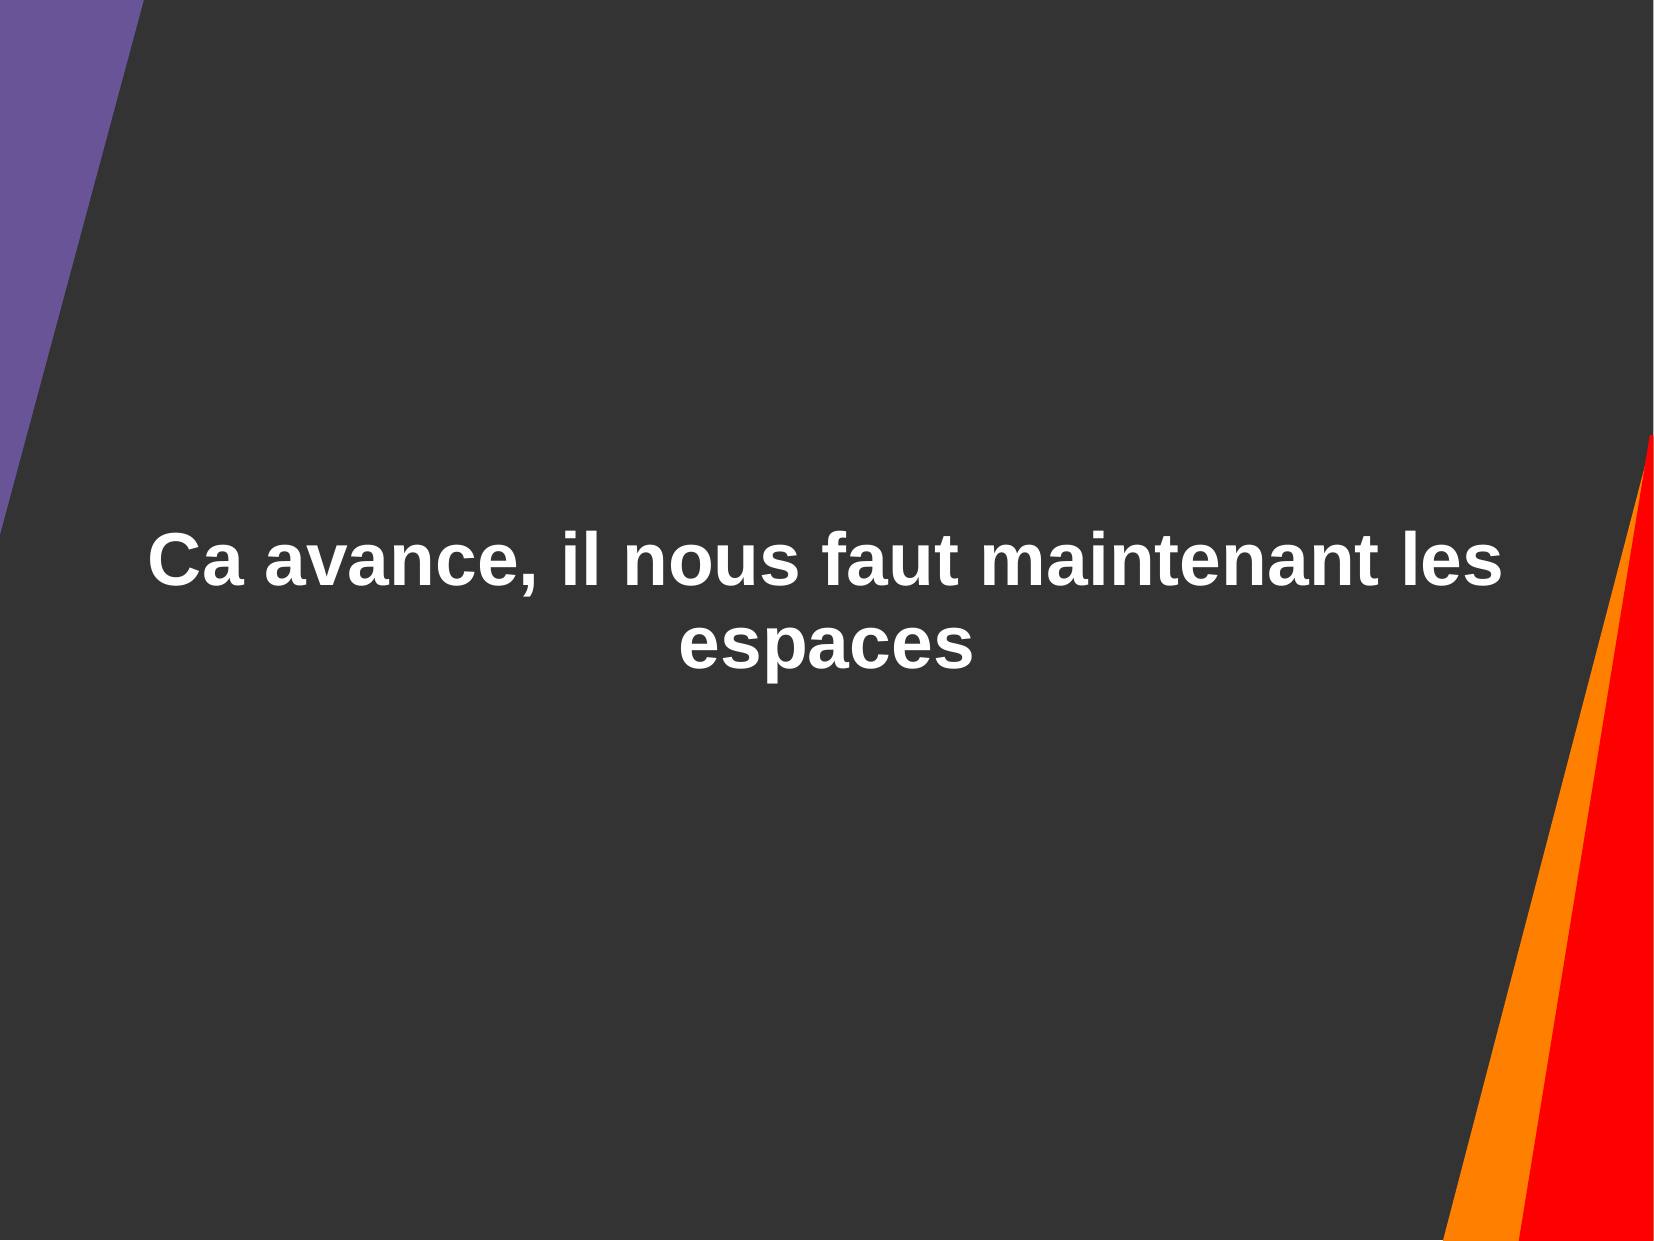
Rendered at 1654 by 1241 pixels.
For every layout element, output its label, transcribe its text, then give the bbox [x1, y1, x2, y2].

text_box [1442, 434, 1654, 1241]
text_box [0, 0, 144, 535]
title Ca avance, il nous faut maintenant les espaces [31, 517, 1622, 686]
